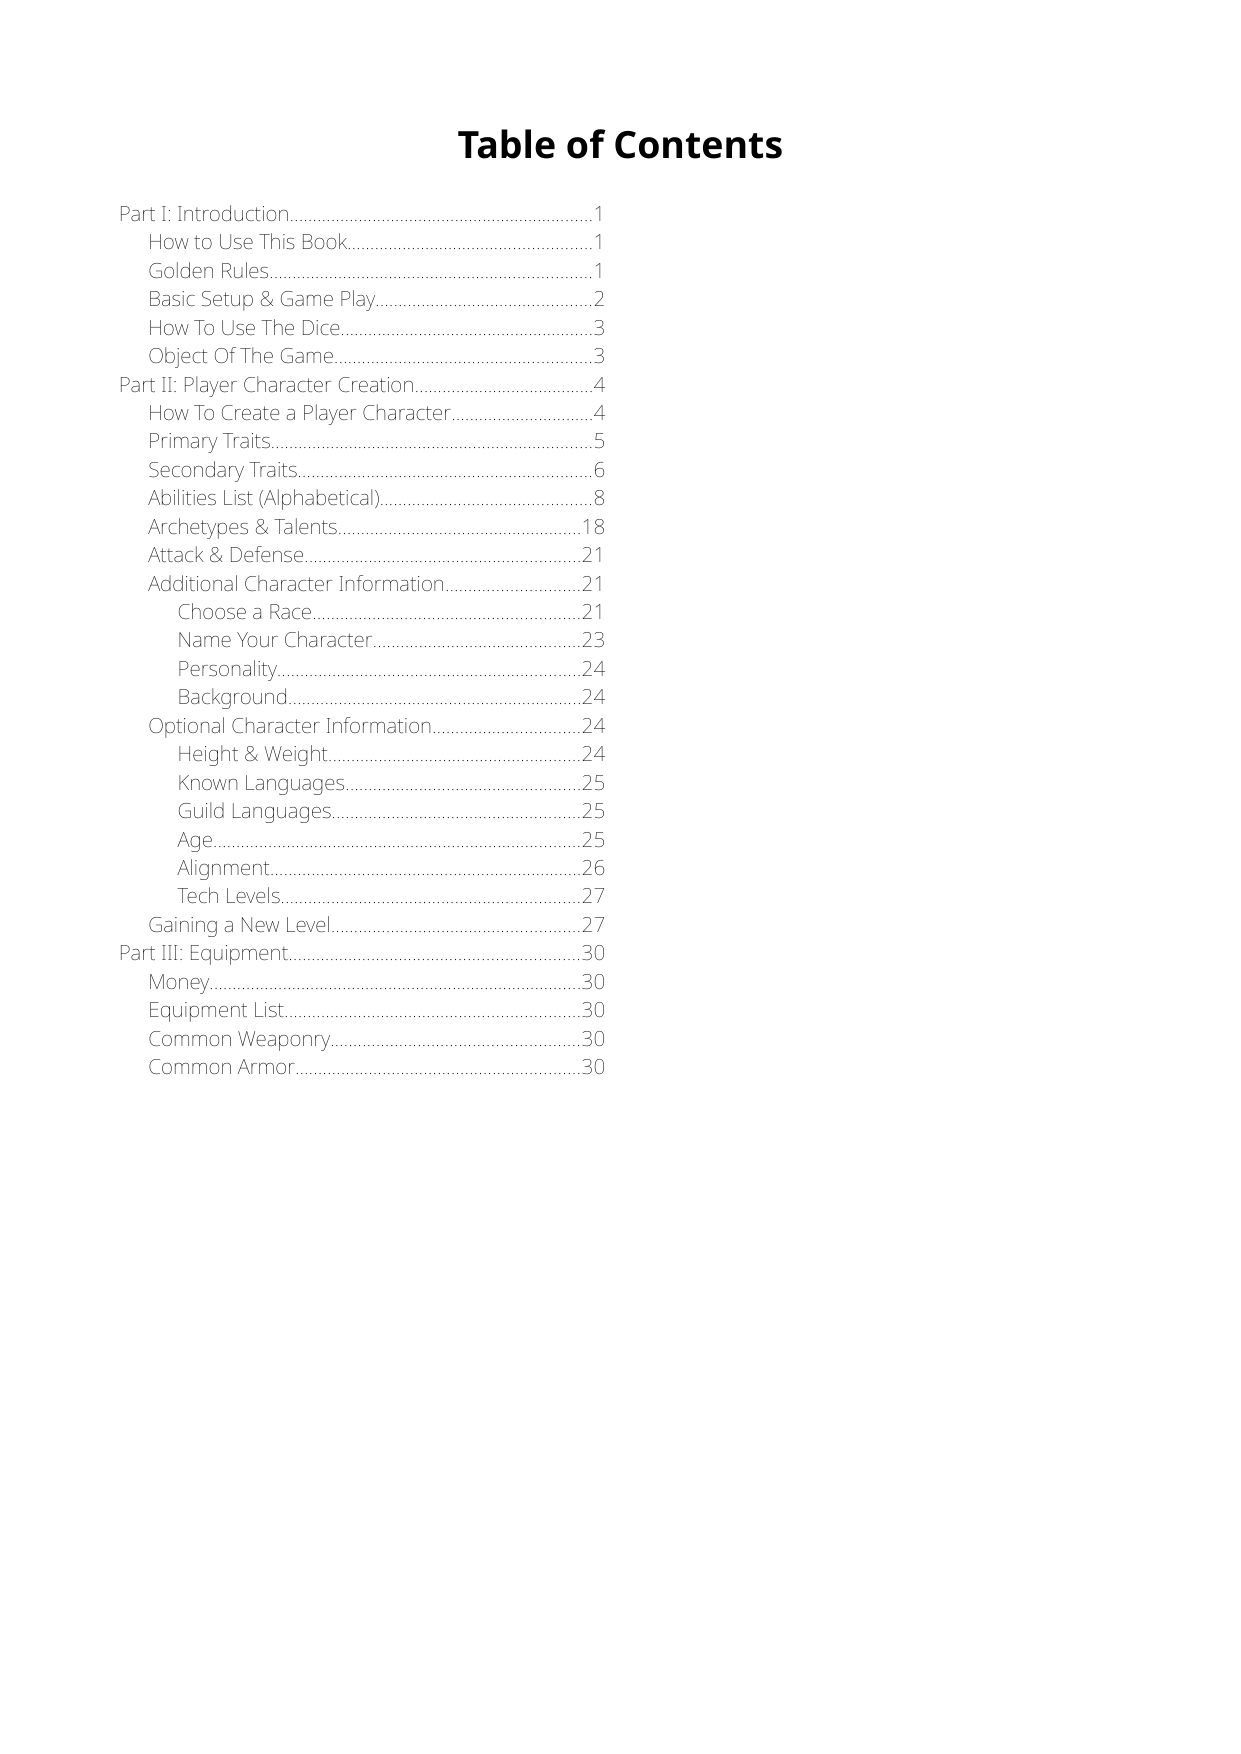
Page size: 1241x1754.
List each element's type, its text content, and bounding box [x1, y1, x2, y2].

text Golden Rules 1 [148, 256, 605, 284]
text Money 30 [148, 967, 605, 995]
text How To Use The Dice 3 [148, 313, 605, 341]
text Name Your Character 23 [177, 626, 605, 654]
text Guild Languages 25 [177, 796, 605, 825]
text Personality 24 [177, 654, 605, 682]
text Common Armor 30 [148, 1052, 605, 1081]
text Choose a Race 21 [177, 597, 605, 626]
text Optional Character Information 24 [148, 711, 605, 739]
text Common Weaponry 30 [148, 1024, 605, 1052]
text Known Languages 25 [177, 768, 605, 796]
text How To Create a Player Character 4 [148, 398, 605, 427]
text Background 24 [177, 682, 605, 711]
text Part II: Player Character Creation 4 [118, 370, 605, 398]
text Alignment 26 [177, 853, 605, 882]
text Basic Setup & Game Play 2 [148, 284, 605, 313]
text Age 25 [177, 825, 605, 853]
text Attack & Defense 21 [148, 540, 605, 569]
text Part I: Introduction 1 [118, 199, 605, 227]
text How to Use This Book 1 [148, 227, 605, 256]
text Height & Weight 24 [177, 739, 605, 768]
text Archetypes & Talents 18 [148, 512, 605, 540]
text Gaining a New Level 27 [148, 910, 605, 938]
text Equipment List 30 [148, 995, 605, 1024]
text Tech Levels 27 [177, 882, 605, 910]
text Primary Traits 5 [148, 427, 605, 455]
text Additional Character Information 21 [148, 569, 605, 597]
text Object Of The Game 3 [148, 341, 605, 370]
text Secondary Traits 6 [148, 455, 605, 483]
text Abilities List (Alphabetical) 8 [148, 483, 605, 512]
text Part III: Equipment 30 [118, 938, 605, 967]
